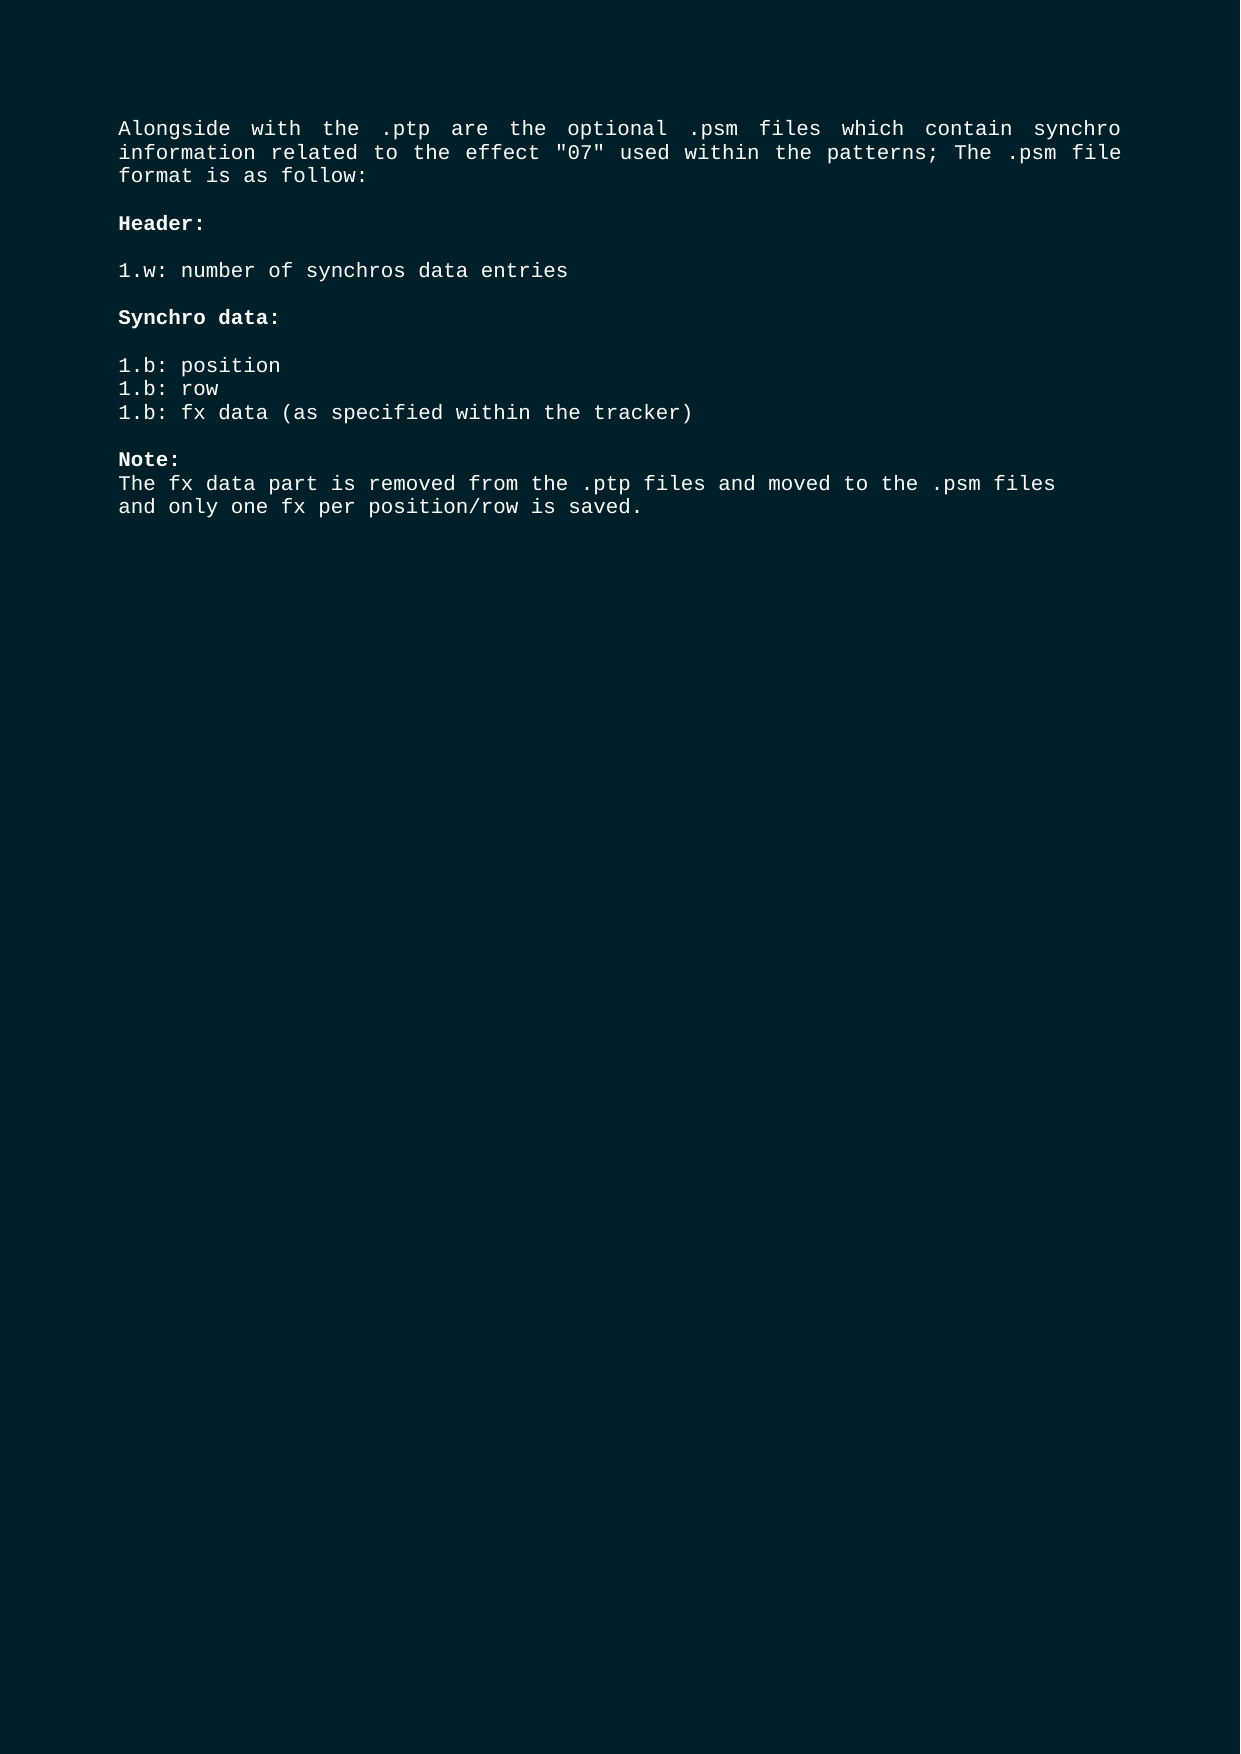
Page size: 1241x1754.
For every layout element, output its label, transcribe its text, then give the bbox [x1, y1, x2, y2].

text 1.b: fx data (as specified within the tracker) [118, 402, 1122, 426]
text Header: [118, 213, 1122, 236]
text 1.w: number of synchros data entries [118, 260, 1122, 284]
text Note: [118, 449, 1122, 473]
text The fx data part is removed from the .ptp files and moved to the .psm files [118, 473, 1122, 496]
text and only one fx per position/row is saved. [118, 496, 1122, 520]
text Alongside with the .ptp are the optional .psm files which contain synchro information related to the effect "07" used within the patterns; The .psm file format is as follow: [118, 118, 1122, 189]
text 1.b: position [118, 354, 1122, 378]
text 1.b: row [118, 378, 1122, 402]
text Synchro data: [118, 307, 1122, 331]
